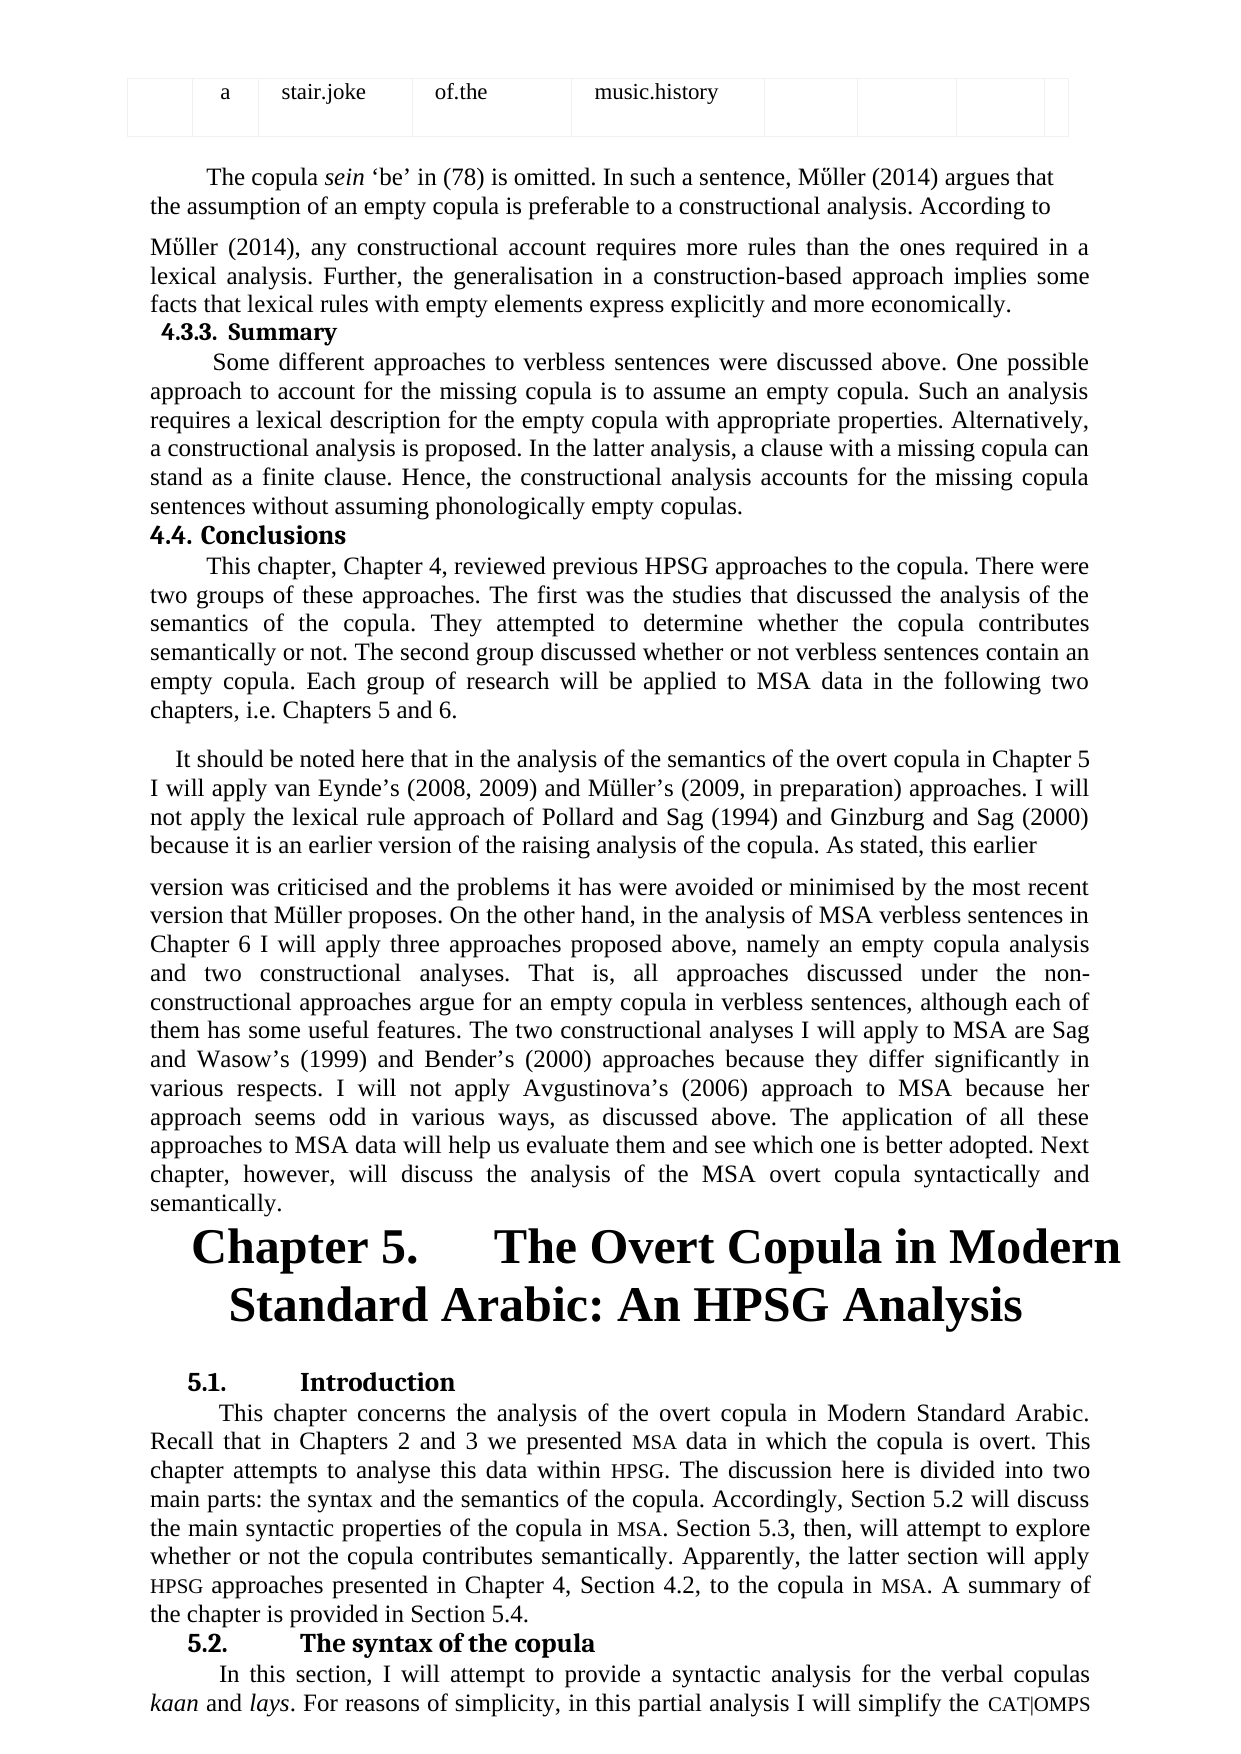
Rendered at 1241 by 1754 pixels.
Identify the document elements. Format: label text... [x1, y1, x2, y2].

text version was criticised and the problems it has were avoided or minimised by the most recent version that Müller proposes. On the other hand, in the analysis of MSA verbless sentences in Chapter 6 I will apply three approaches proposed above, namely an empty copula analysis and two constructional analyses. That is, all approaches discussed under the non- constructional approaches argue for an empty copula in verbless sentences, although each of them has some useful features. The two constructional analyses I will apply to MSA are Sag and Wasow’s (1999) and Bender’s (2000) approaches because they differ significantly in various respects. I will not apply Avgustinova’s (2006) approach to MSA because her approach seems odd in various ways, as discussed above. The application of all these approaches to MSA data will help us evaluate them and see which one is better adopted. Next chapter, however, will discuss the analysis of the MSA overt copula syntactically and semantically. [150, 872, 1091, 1217]
text It should be noted here that in the analysis of the semantics of the overt copula in Chapter 5 I will apply van Eynde’s (2008, 2009) and Müller’s (2009, in preparation) approaches. I will not apply the lexical rule approach of Pollard and Sag (1994) and Ginzburg and Sag (2000) because it is an earlier version of the raising analysis of the copula. As stated, this earlier [150, 744, 1090, 859]
text This chapter, Chapter 4, reviewed previous HPSG approaches to the copula. There were two groups of these approaches. The first was the studies that discussed the analysis of the semantics of the copula. They attempted to determine whether the copula contributes semantically or not. The second group discussed whether or not verbless sentences contain an empty copula. Each group of research will be applied to MSA data in the following two chapters, i.e. Chapters 5 and 6. [150, 551, 1090, 723]
subtitle Summary [161, 318, 1123, 347]
table_cell [128, 79, 192, 136]
text Some different approaches to verbless sentences were discussed above. One possible approach to account for the missing copula is to assume an empty copula. Such an analysis requires a lexical description for the empty copula with appropriate properties. Alternatively, a constructional analysis is proposed. In the latter analysis, a clause with a missing copula can stand as a finite clause. Hence, the constructional analysis accounts for the missing copula sentences without assuming phonologically empty copulas. [150, 347, 1090, 520]
subtitle Introduction [187, 1367, 1123, 1398]
text Mὕller (2014), any constructional account requires more rules than the ones required in a lexical analysis. Further, the generalisation in a construction-based approach implies some facts that lexical rules with empty elements express explicitly and more economically. [150, 232, 1091, 318]
text This chapter concerns the analysis of the overt copula in Modern Standard Arabic. Recall that in Chapters 2 and 3 we presented MSA data in which the copula is overt. This chapter attempts to analyse this data within HPSG. The discussion here is divided into two main parts: the syntax and the semantics of the copula. Accordingly, Section 5.2 will discuss the main syntactic properties of the copula in MSA. Section 5.3, then, will attempt to explore whether or not the copula contributes semantically. Apparently, the latter section will apply HPSG approaches presented in Chapter 4, Section 4.2, to the copula in MSA. A summary of the chapter is provided in Section 5.4. [150, 1398, 1091, 1628]
table_cell stair.joke [259, 79, 412, 136]
table_cell [957, 79, 1044, 136]
table_cell music.history [572, 79, 764, 136]
subtitle The syntax of the copula [187, 1628, 1123, 1659]
table_cell [1045, 79, 1068, 136]
table_cell [858, 79, 956, 136]
table_cell of.the [413, 79, 571, 136]
subtitle Conclusions [150, 520, 1123, 551]
table_cell [765, 79, 857, 136]
table_cell a [193, 79, 258, 136]
subtitle The Overt Copula in Modern Standard Arabic: An HPSG Analysis [191, 1217, 1123, 1332]
text The copula sein ‘be’ in (78) is omitted. In such a sentence, Mὕller (2014) argues that the assumption of an empty copula is preferable to a constructional analysis. According to [150, 162, 1090, 219]
text In this section, I will attempt to provide a syntactic analysis for the verbal copulas kaan and lays. For reasons of simplicity, in this partial analysis I will simplify the CAT|OMPS [150, 1659, 1091, 1716]
